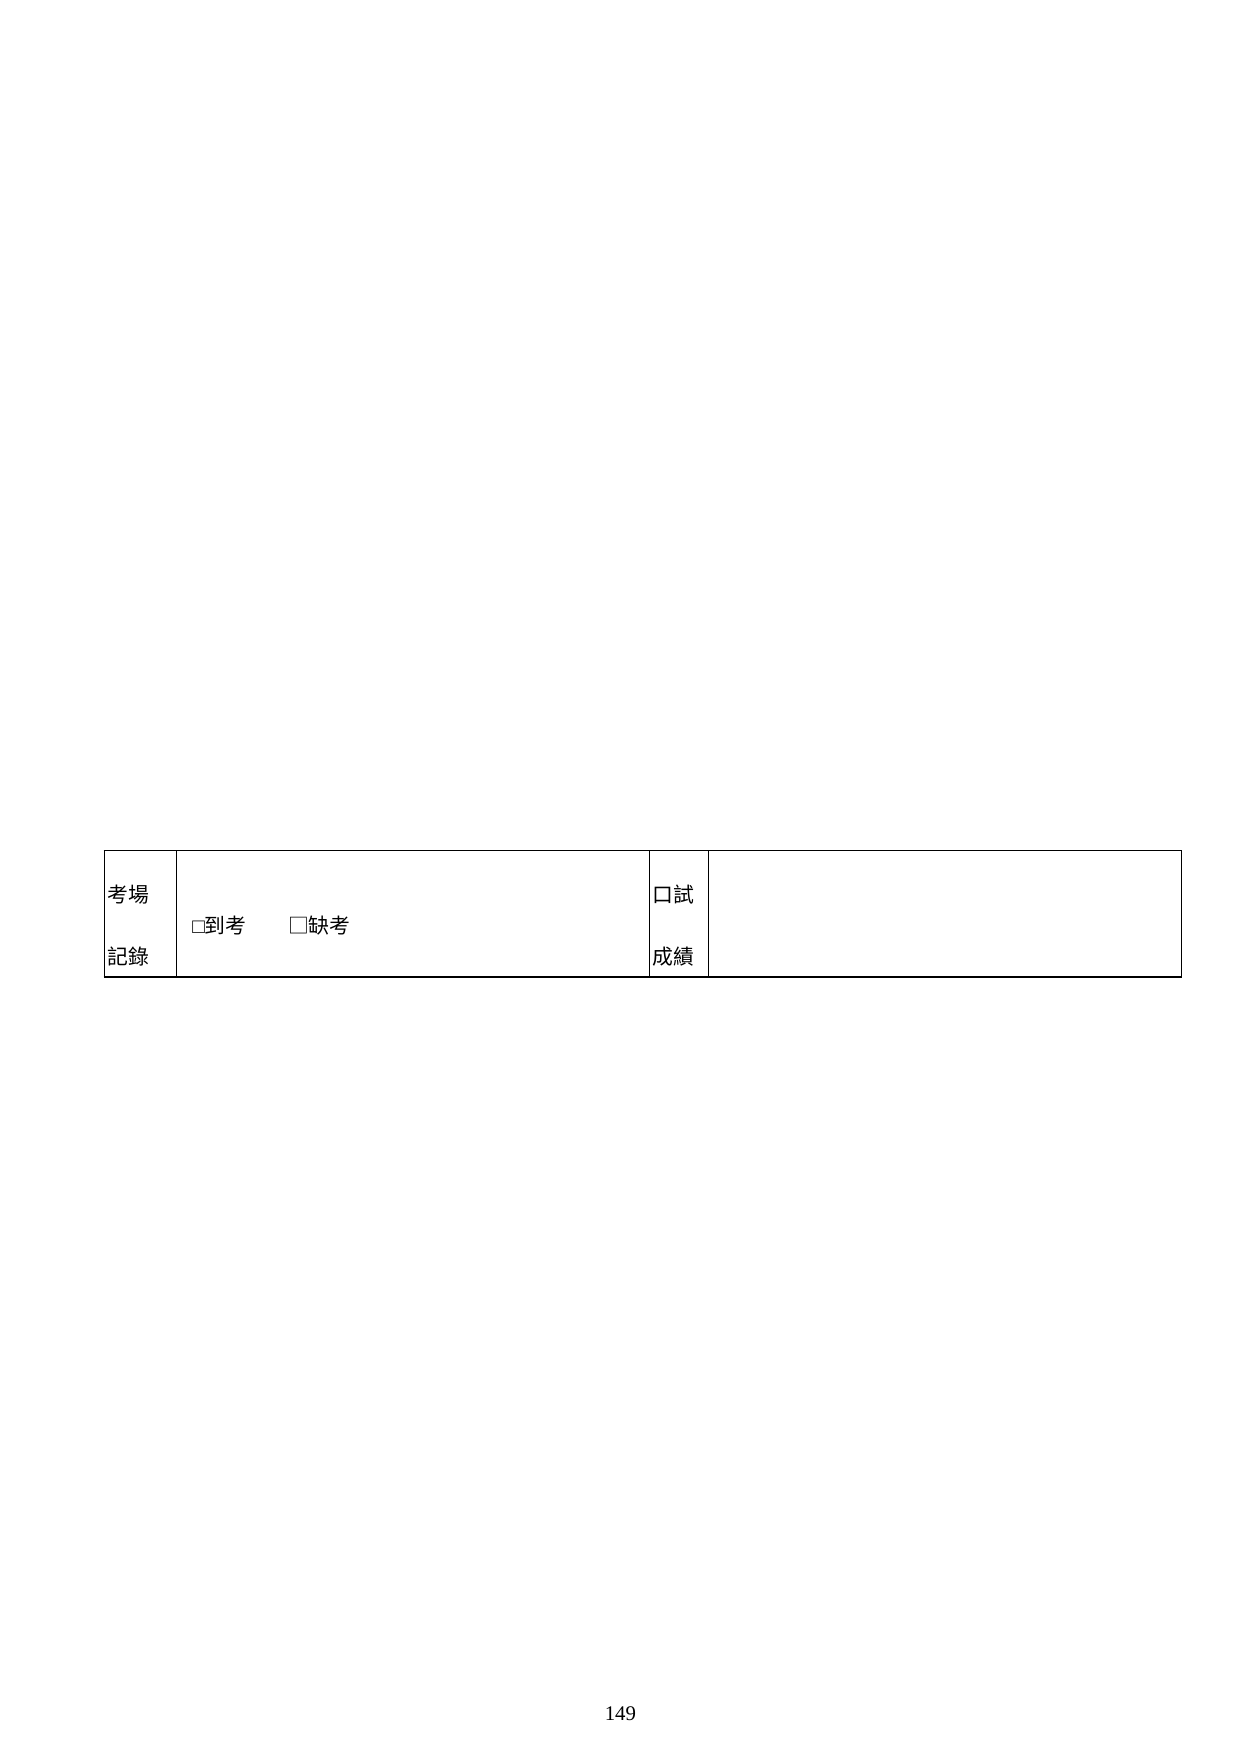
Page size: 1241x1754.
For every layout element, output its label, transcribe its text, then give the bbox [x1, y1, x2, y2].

table_header 考場 記錄 [105, 851, 176, 976]
table_header 口試 成績 [650, 851, 708, 976]
table_header □到考 □缺考 [177, 851, 649, 976]
table_header [709, 851, 1181, 976]
